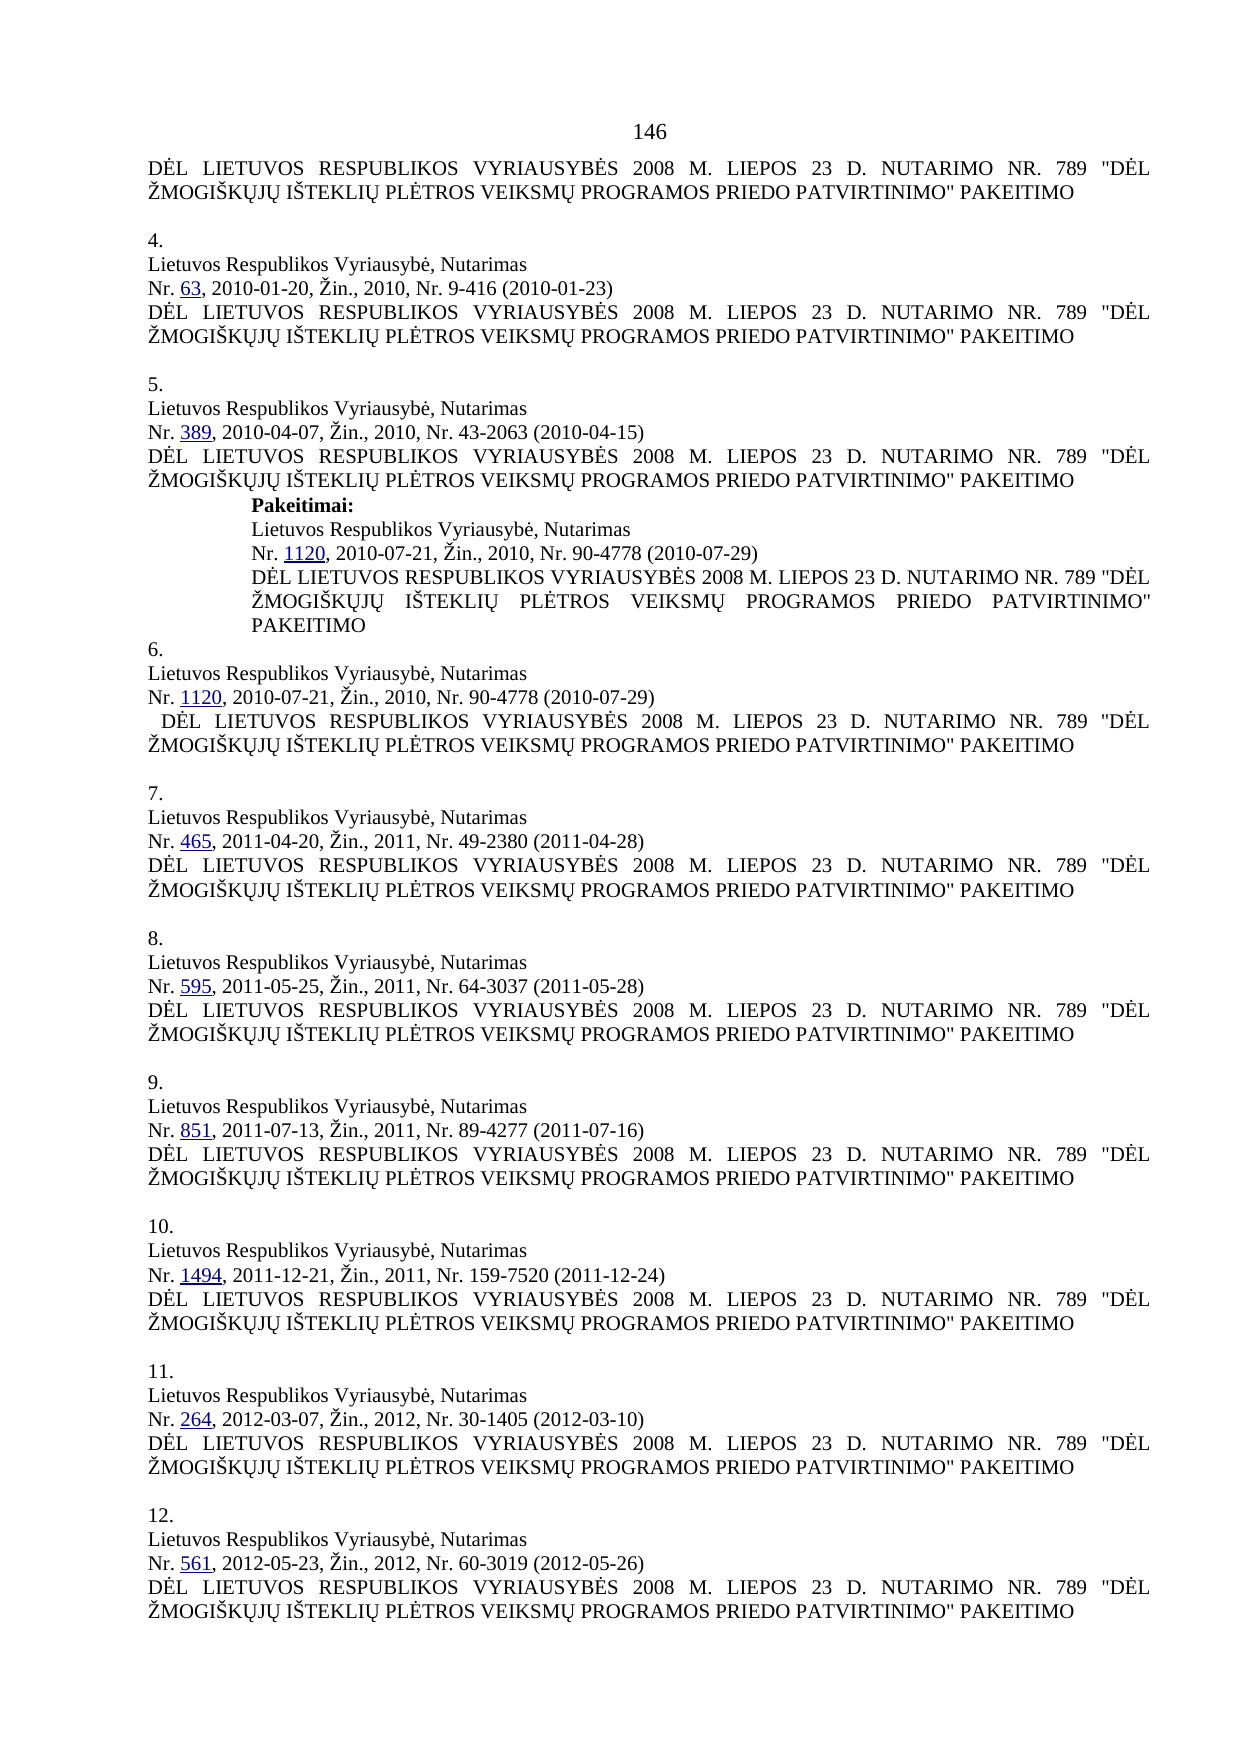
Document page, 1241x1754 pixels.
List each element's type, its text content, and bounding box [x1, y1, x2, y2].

text Lietuvos Respublikos Vyriausybė, Nutarimas [148, 1383, 1152, 1407]
text Lietuvos Respublikos Vyriausybė, Nutarimas [148, 252, 1152, 276]
text Nr. 1494, 2011-12-21, Žin., 2011, Nr. 159-7520 (2011-12-24) [148, 1262, 1152, 1287]
text Lietuvos Respublikos Vyriausybė, Nutarimas [148, 517, 1152, 541]
text DĖL LIETUVOS RESPUBLIKOS VYRIAUSYBĖS 2008 M. LIEPOS 23 D. NUTARIMO NR. 789 "DĖL ŽMOGIŠKŲJŲ IŠTEKLIŲ PLĖTROS VEIKSMŲ PROGRAMOS PRIEDO PATVIRTINIMO" PAKEITIMO [148, 1431, 1152, 1479]
text Nr. 851, 2011-07-13, Žin., 2011, Nr. 89-4277 (2011-07-16) [148, 1118, 1152, 1142]
text Lietuvos Respublikos Vyriausybė, Nutarimas [148, 661, 1152, 685]
text DĖL LIETUVOS RESPUBLIKOS VYRIAUSYBĖS 2008 M. LIEPOS 23 D. NUTARIMO NR. 789 "DĖL ŽMOGIŠKŲJŲ IŠTEKLIŲ PLĖTROS VEIKSMŲ PROGRAMOS PRIEDO PATVIRTINIMO" PAKEITIMO [251, 565, 1152, 637]
text 12. [148, 1503, 1152, 1527]
text DĖL LIETUVOS RESPUBLIKOS VYRIAUSYBĖS 2008 M. LIEPOS 23 D. NUTARIMO NR. 789 "DĖL ŽMOGIŠKŲJŲ IŠTEKLIŲ PLĖTROS VEIKSMŲ PROGRAMOS PRIEDO PATVIRTINIMO" PAKEITIMO [148, 853, 1152, 902]
text DĖL LIETUVOS RESPUBLIKOS VYRIAUSYBĖS 2008 M. LIEPOS 23 D. NUTARIMO NR. 789 "DĖL ŽMOGIŠKŲJŲ IŠTEKLIŲ PLĖTROS VEIKSMŲ PROGRAMOS PRIEDO PATVIRTINIMO" PAKEITIMO [148, 709, 1152, 757]
text Lietuvos Respublikos Vyriausybė, Nutarimas [148, 1238, 1152, 1262]
text 9. [148, 1070, 1152, 1094]
text 7. [148, 781, 1152, 805]
text DĖL LIETUVOS RESPUBLIKOS VYRIAUSYBĖS 2008 M. LIEPOS 23 D. NUTARIMO NR. 789 "DĖL ŽMOGIŠKŲJŲ IŠTEKLIŲ PLĖTROS VEIKSMŲ PROGRAMOS PRIEDO PATVIRTINIMO" PAKEITIMO [148, 998, 1152, 1046]
text Nr. 1120, 2010-07-21, Žin., 2010, Nr. 90-4778 (2010-07-29) [148, 685, 1152, 709]
text Nr. 63, 2010-01-20, Žin., 2010, Nr. 9-416 (2010-01-23) [148, 276, 1152, 300]
text DĖL LIETUVOS RESPUBLIKOS VYRIAUSYBĖS 2008 M. LIEPOS 23 D. NUTARIMO NR. 789 "DĖL ŽMOGIŠKŲJŲ IŠTEKLIŲ PLĖTROS VEIKSMŲ PROGRAMOS PRIEDO PATVIRTINIMO" PAKEITIMO [148, 1287, 1152, 1335]
text Lietuvos Respublikos Vyriausybė, Nutarimas [148, 1527, 1152, 1551]
text Nr. 264, 2012-03-07, Žin., 2012, Nr. 30-1405 (2012-03-10) [148, 1407, 1152, 1431]
text 10. [148, 1214, 1152, 1238]
text Nr. 389, 2010-04-07, Žin., 2010, Nr. 43-2063 (2010-04-15) [148, 420, 1152, 444]
text 5. [148, 372, 1152, 396]
text Lietuvos Respublikos Vyriausybė, Nutarimas [148, 396, 1152, 420]
text 11. [148, 1359, 1152, 1383]
text DĖL LIETUVOS RESPUBLIKOS VYRIAUSYBĖS 2008 M. LIEPOS 23 D. NUTARIMO NR. 789 "DĖL ŽMOGIŠKŲJŲ IŠTEKLIŲ PLĖTROS VEIKSMŲ PROGRAMOS PRIEDO PATVIRTINIMO" PAKEITIMO [148, 156, 1152, 204]
text Lietuvos Respublikos Vyriausybė, Nutarimas [148, 805, 1152, 829]
text Pakeitimai: [148, 492, 1152, 517]
text DĖL LIETUVOS RESPUBLIKOS VYRIAUSYBĖS 2008 M. LIEPOS 23 D. NUTARIMO NR. 789 "DĖL ŽMOGIŠKŲJŲ IŠTEKLIŲ PLĖTROS VEIKSMŲ PROGRAMOS PRIEDO PATVIRTINIMO" PAKEITIMO [148, 300, 1152, 348]
text 8. [148, 926, 1152, 950]
text 6. [148, 637, 1152, 661]
text Nr. 465, 2011-04-20, Žin., 2011, Nr. 49-2380 (2011-04-28) [148, 829, 1152, 853]
text DĖL LIETUVOS RESPUBLIKOS VYRIAUSYBĖS 2008 M. LIEPOS 23 D. NUTARIMO NR. 789 "DĖL ŽMOGIŠKŲJŲ IŠTEKLIŲ PLĖTROS VEIKSMŲ PROGRAMOS PRIEDO PATVIRTINIMO" PAKEITIMO [148, 1142, 1152, 1190]
text DĖL LIETUVOS RESPUBLIKOS VYRIAUSYBĖS 2008 M. LIEPOS 23 D. NUTARIMO NR. 789 "DĖL ŽMOGIŠKŲJŲ IŠTEKLIŲ PLĖTROS VEIKSMŲ PROGRAMOS PRIEDO PATVIRTINIMO" PAKEITIMO [148, 444, 1152, 492]
text Lietuvos Respublikos Vyriausybė, Nutarimas [148, 1094, 1152, 1118]
text DĖL LIETUVOS RESPUBLIKOS VYRIAUSYBĖS 2008 M. LIEPOS 23 D. NUTARIMO NR. 789 "DĖL ŽMOGIŠKŲJŲ IŠTEKLIŲ PLĖTROS VEIKSMŲ PROGRAMOS PRIEDO PATVIRTINIMO" PAKEITIMO [148, 1575, 1152, 1623]
text 4. [148, 228, 1152, 252]
text Nr. 1120, 2010-07-21, Žin., 2010, Nr. 90-4778 (2010-07-29) [148, 541, 1152, 565]
text Lietuvos Respublikos Vyriausybė, Nutarimas [148, 950, 1152, 974]
text Nr. 595, 2011-05-25, Žin., 2011, Nr. 64-3037 (2011-05-28) [148, 974, 1152, 998]
text Nr. 561, 2012-05-23, Žin., 2012, Nr. 60-3019 (2012-05-26) [148, 1551, 1152, 1575]
